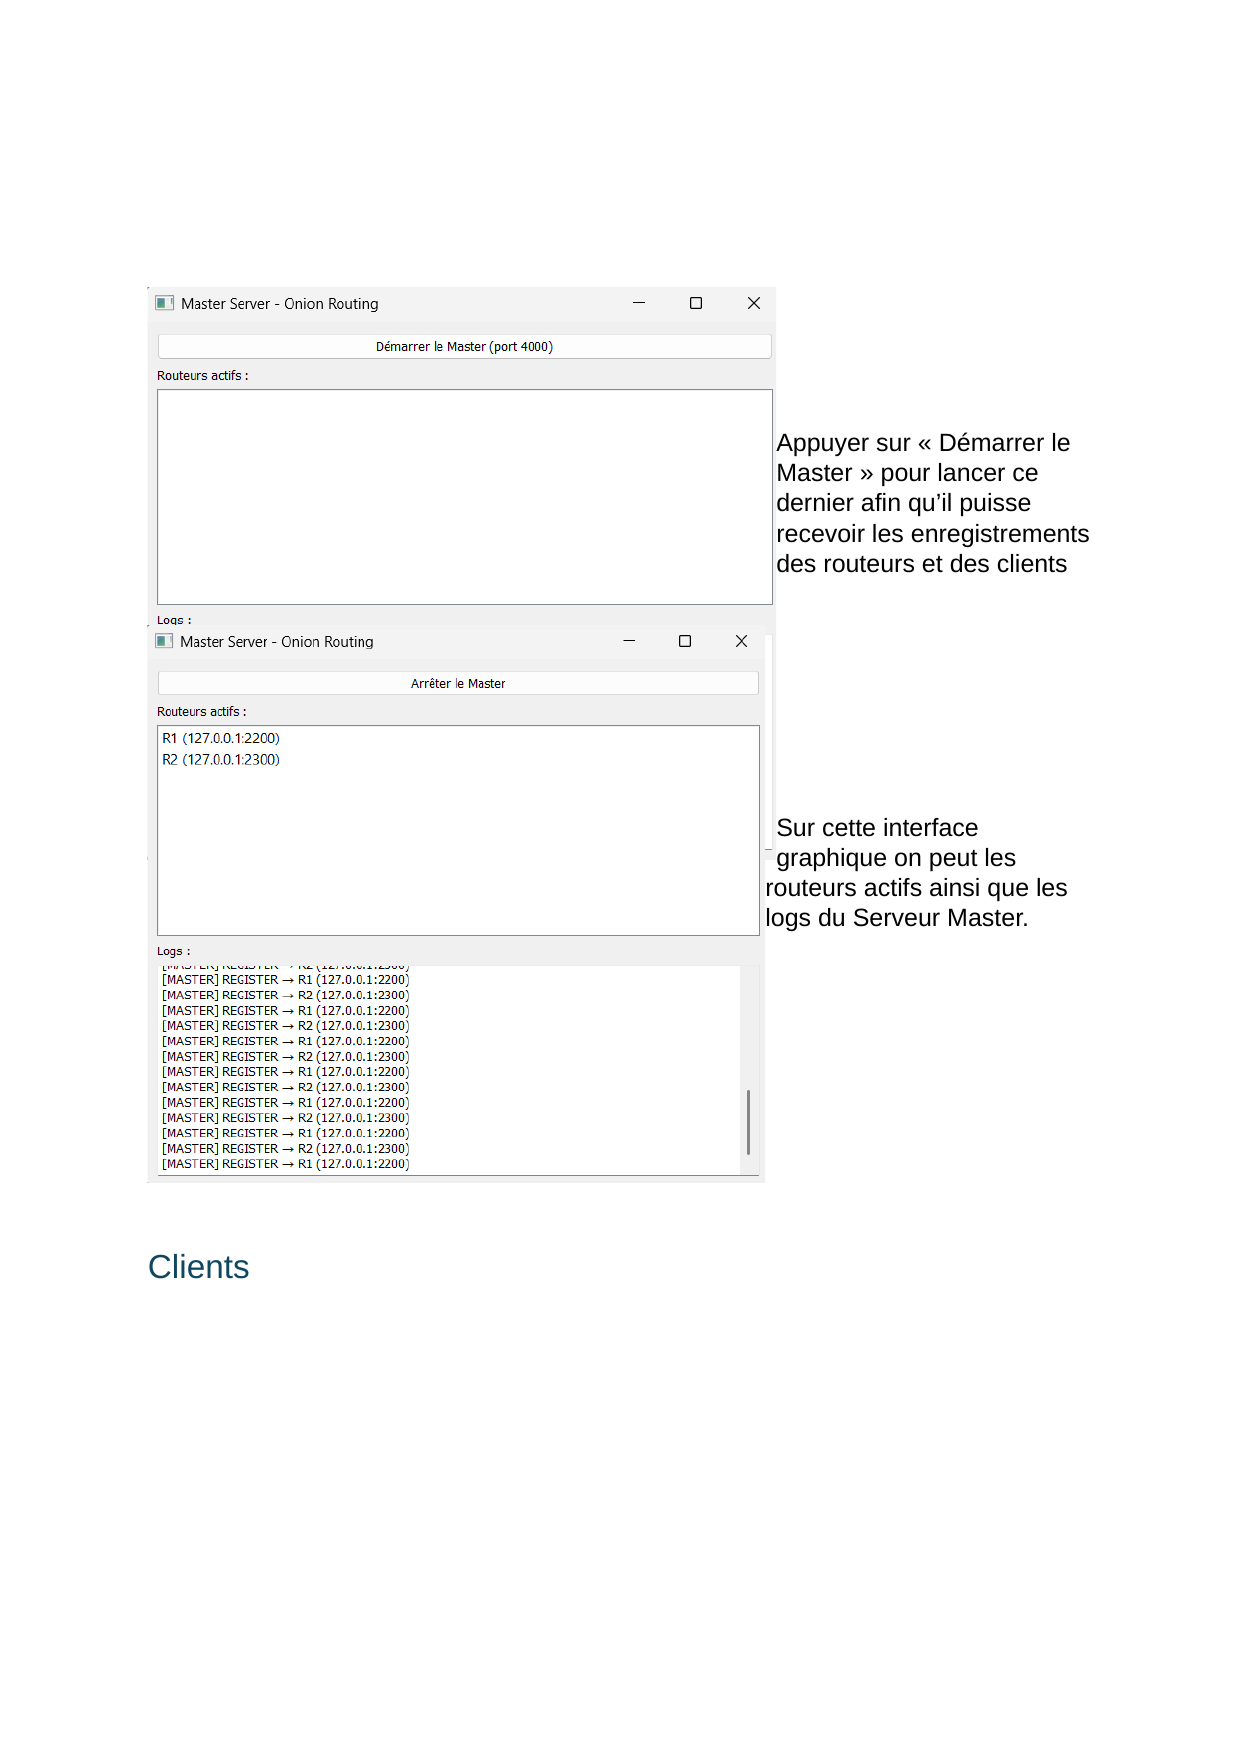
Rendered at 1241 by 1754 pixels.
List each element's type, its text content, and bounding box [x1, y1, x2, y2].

text Appuyer sur « Démarrer le Master » pour lancer ce dernier afin qu’il puisse recevoir les enregistrements des routeurs et des clients [777, 428, 1093, 607]
text Sur cette interface graphique on peut les routeurs actifs ainsi que les logs du Serveur Master. [766, 813, 1093, 932]
subtitle Clients [148, 1247, 1093, 1285]
